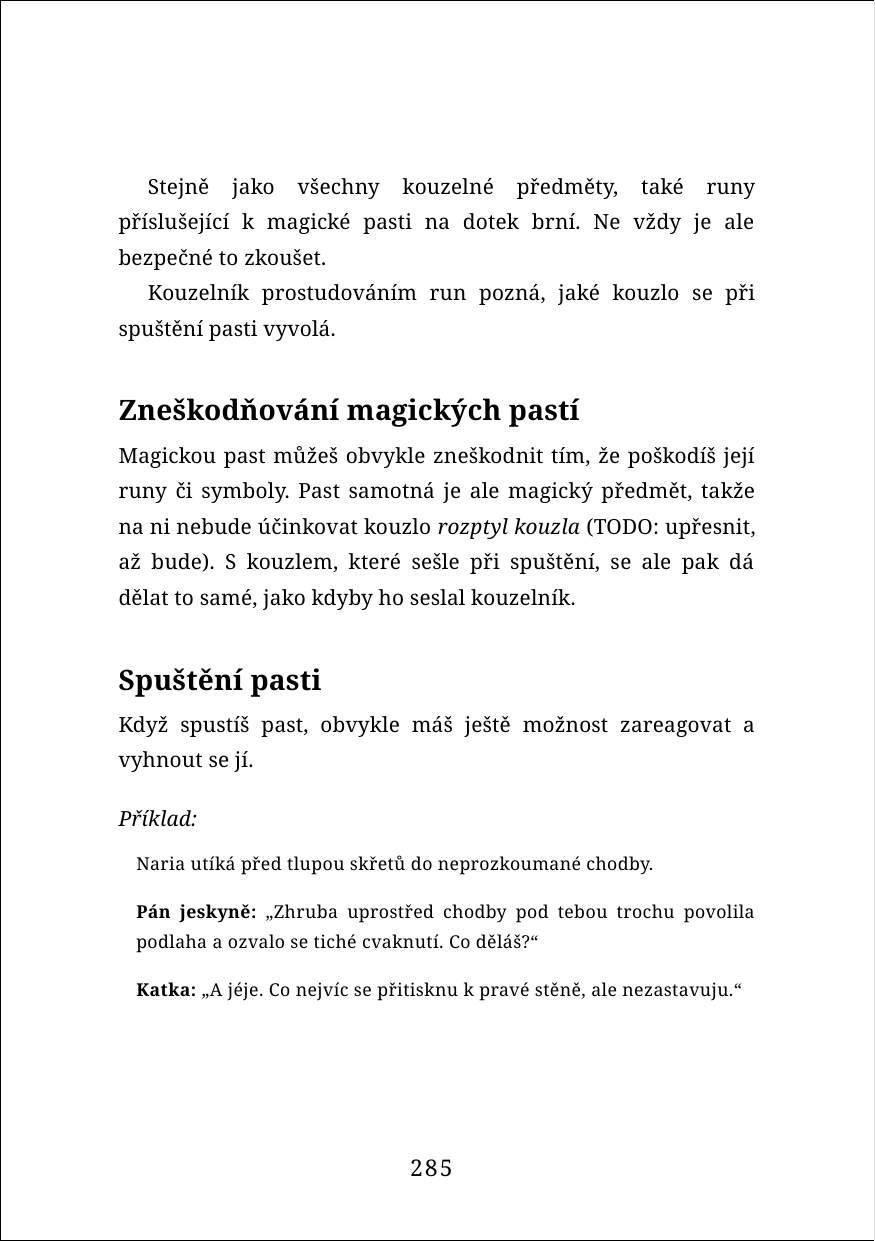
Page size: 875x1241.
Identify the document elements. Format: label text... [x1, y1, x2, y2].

subtitle Spuštění pasti [118, 660, 756, 698]
text Když spustíš past, obvykle máš ještě možnost zareagovat a vyhnout se jí. [118, 710, 756, 774]
text Příklad: [118, 804, 756, 833]
text Katka: „A jéje. Co nejvíc se přitisknu k pravé stěně, ale nezastavuju.“ [136, 978, 756, 1002]
text Pán jeskyně: „Zhruba uprostřed chodby pod tebou trochu povolila podlaha a ozvalo se tiché cvaknutí. Co děláš?“ [136, 900, 756, 954]
text Stejně jako všechny kouzelné předměty, také runy příslušející k magické pasti na dotek brní. Ne vždy je ale bezpečné to zkoušet. Kouzelník prostudováním run pozná, jaké kouzlo se při spuštění pasti vyvolá. [118, 172, 756, 342]
text Naria utíká před tlupou skřetů do neprozkoumané chodby. [136, 852, 756, 876]
text Magickou past můžeš obvykle zneškodnit tím, že poškodíš její runy či symboly. Past samotná je ale magický předmět, takže na ni nebude účinkovat kouzlo rozptyl kouzla (TODO: upřesnit, až bude). S kouzlem, které sešle při spuštění, se ale pak dá dělat to samé, jako kdyby ho seslal kouzelník. [118, 441, 756, 611]
subtitle Zneškodňování magických pastí [118, 391, 756, 429]
